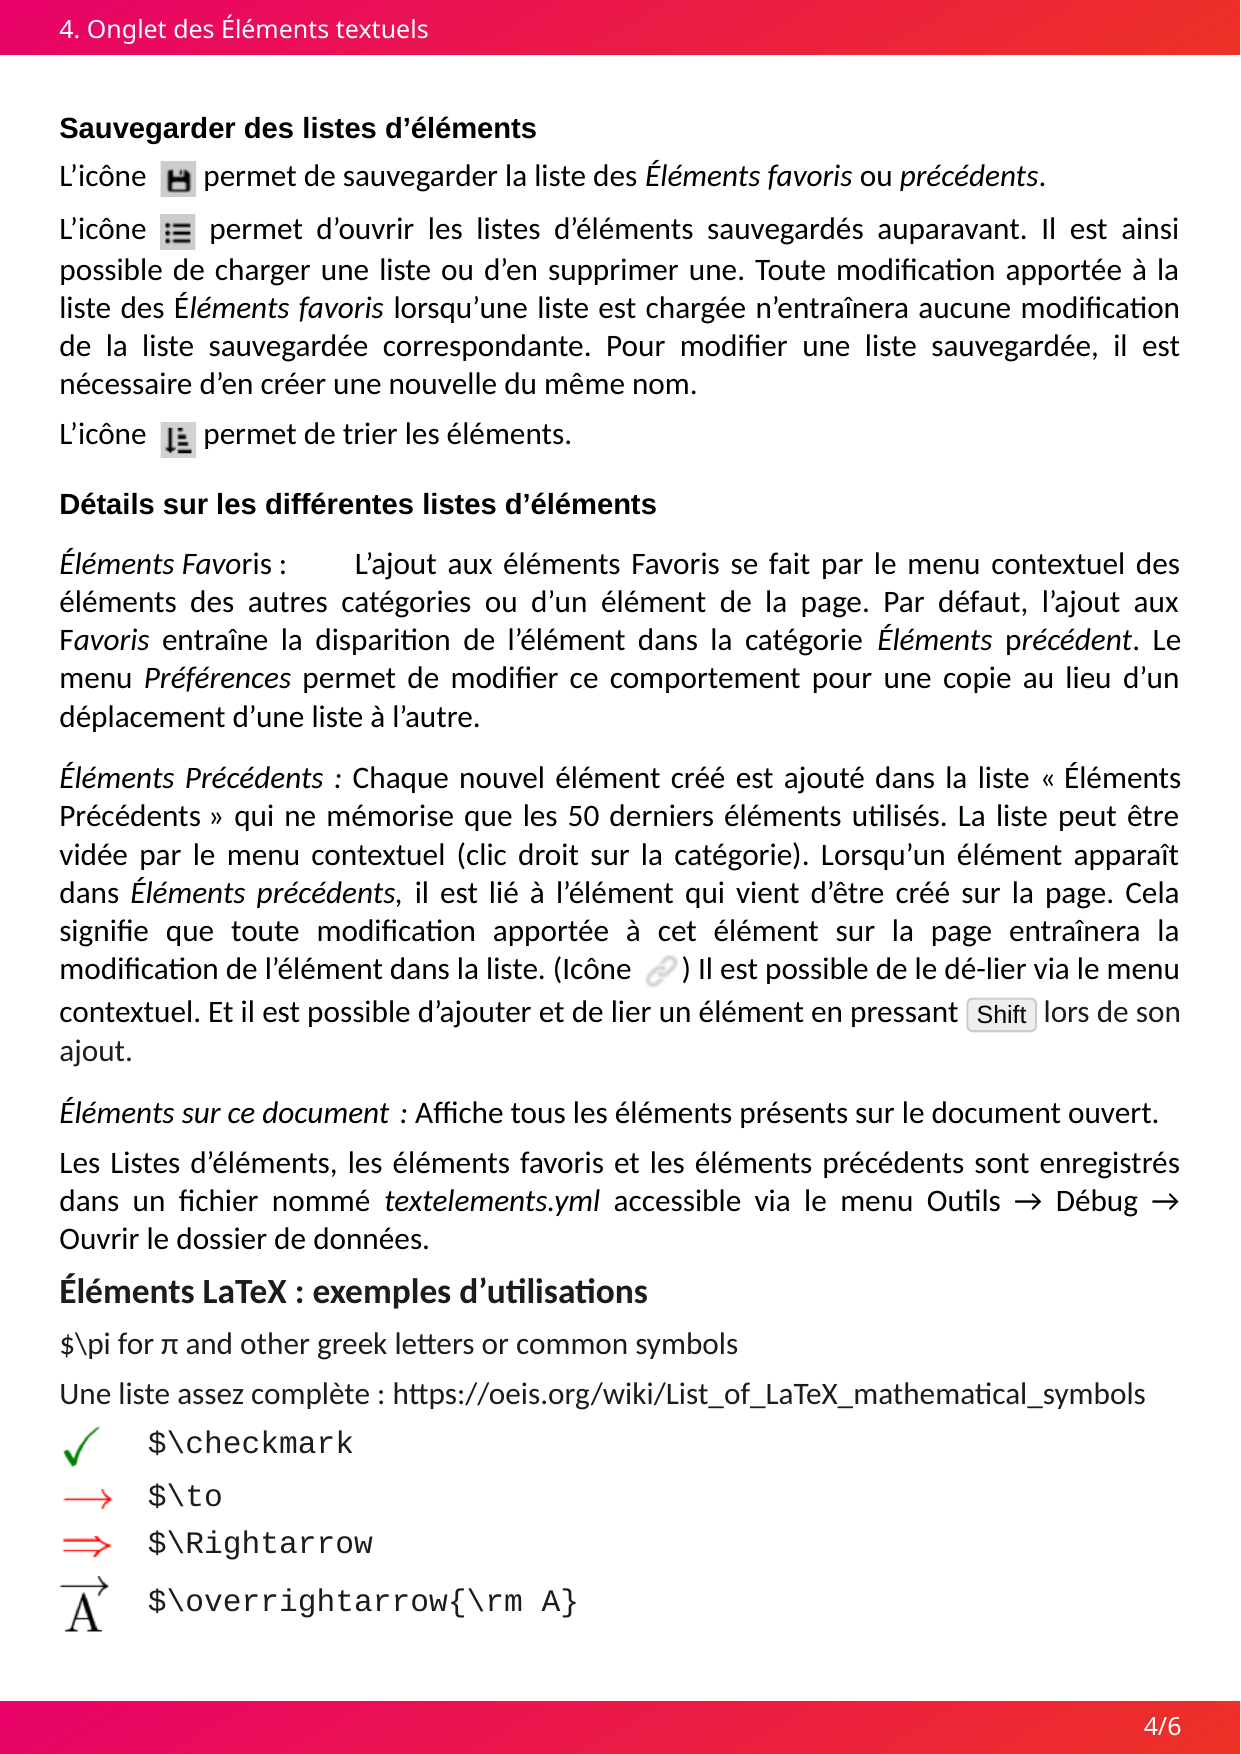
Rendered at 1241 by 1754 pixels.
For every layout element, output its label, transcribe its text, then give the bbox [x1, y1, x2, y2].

picture [59, 1532, 117, 1561]
subtitle Détails sur les différentes listes d’éléments [59, 487, 1181, 521]
text Une liste assez complète : https://oeis.org/wiki/List_of_LaTeX_mathematical_symbols [59, 1374, 1181, 1412]
picture [59, 1574, 113, 1633]
text Éléments Précédents : Chaque nouvel élément créé est ajouté dans la liste « Éléments Précédents » qui ne mémorise que les 50 derniers éléments utilisés. La liste peut être vidée par le menu contextuel (clic droit sur la catégorie). Lorsqu’un élément apparaît dans Éléments précédents, il est lié à l’élément qui vient d’être créé sur la page. Cela signifie que toute modification apportée à cet élément sur la page entraînera la modification de l’élément dans la liste. (Icône ) Il est possible de le dé-lier via le menu contextuel. Et il est possible d’ajouter et de lier un élément en pressant lors de son ajout. [59, 758, 1181, 1069]
text Éléments sur ce document : Affiche tous les éléments présents sur le document ouvert. [59, 1093, 1181, 1131]
text $\pi for π and other greek letters or common symbols [59, 1324, 1181, 1362]
picture [59, 1424, 102, 1469]
picture [160, 161, 197, 197]
text $\to [59, 1480, 1181, 1515]
text L’icône permet d’ouvrir les listes d’éléments sauvegardés auparavant. Il est ainsi possible de charger une liste ou d’en supprimer une. Toute modification apportée à la liste des Éléments favoris lorsqu’une liste est chargée n’entraînera aucune modification de la liste sauvegardée correspondante. Pour modifier une liste sauvegardée, il est nécessaire d’en créer une nouvelle du même nom. [59, 209, 1181, 402]
picture [160, 214, 196, 250]
text $\checkmark [102, 1424, 1181, 1468]
picture [160, 422, 197, 458]
text Éléments Favoris : L’ajout aux éléments Favoris se fait par le menu contextuel des éléments des autres catégories ou d’un élément de la page. Par défaut, l’ajout aux Favoris entraîne la disparition de l’élément dans la catégorie Éléments précédent. Le menu Préférences permet de modifier ce comportement pour une copie au lieu d’un déplacement d’une liste à l’autre. [59, 544, 1181, 735]
text L’icône permet de sauvegarder la liste des Éléments favoris ou précédents. [59, 156, 1181, 197]
subtitle Sauvegarder des listes d’éléments [59, 111, 1181, 144]
text L’icône permet de trier les éléments. [59, 414, 1181, 457]
text Les Listes d’éléments, les éléments favoris et les éléments précédents sont enregistrés dans un fichier nommé textelements.yml accessible via le menu Outils → Débug → Ouvrir le dossier de données. [59, 1143, 1181, 1257]
picture [59, 1485, 116, 1512]
picture [639, 951, 682, 993]
text Éléments LaTeX : exemples d’utilisations [59, 1269, 1181, 1312]
text $\overrightarrow{\rm A} [113, 1574, 1181, 1633]
text $\Rightarrow [59, 1527, 1181, 1563]
